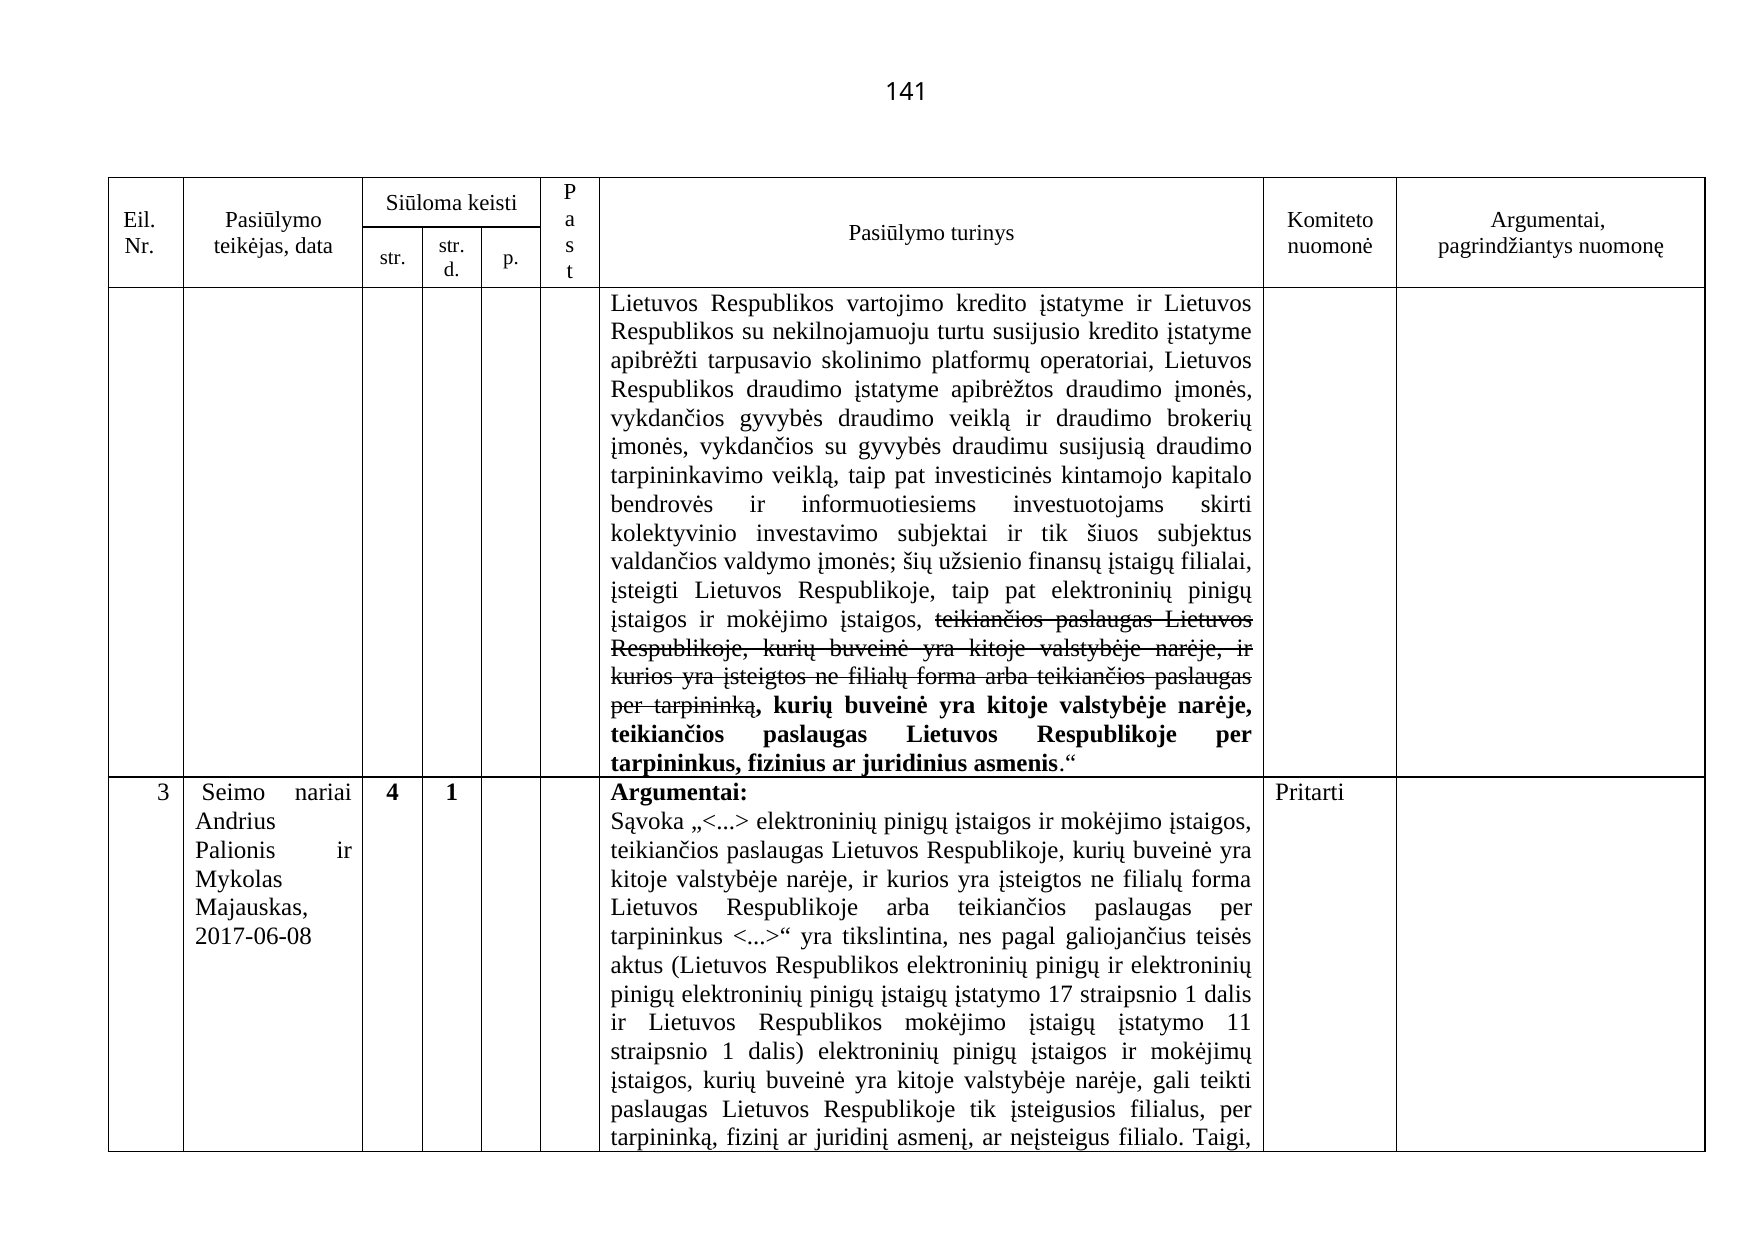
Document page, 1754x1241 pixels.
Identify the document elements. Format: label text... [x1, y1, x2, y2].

table_cell str. d. [423, 228, 481, 287]
table_cell p. [482, 228, 540, 287]
table_cell Lietuvos Respublikos vartojimo kredito įstatyme ir Lietuvos Respublikos su nekilnojamuoju turtu susijusio kredito įstatyme apibrėžti tarpusavio skolinimo platformų operatoriai, Lietuvos Respublikos draudimo įstatyme apibrėžtos draudimo įmonės, vykdančios gyvybės draudimo veiklą ir draudimo brokerių įmonės, vykdančios su gyvybės draudimu susijusią draudimo tarpininkavimo veiklą, taip pat investicinės kintamojo kapitalo bendrovės ir informuotiesiems investuotojams skirti kolektyvinio investavimo subjektai ir tik šiuos subjektus valdančios valdymo įmonės; šių užsienio finansų įstaigų filialai, įsteigti Lietuvos Respublikoje, taip pat elektroninių pinigų įstaigos ir mokėjimo įstaigos, teikiančios paslaugas Lietuvos Respublikoje, kurių buveinė yra kitoje valstybėje narėje, ir kurios yra įsteigtos ne filialų forma arba teikiančios paslaugas per tarpininką, kurių buveinė yra kitoje valstybėje narėje, teikiančios paslaugas Lietuvos Respublikoje per tarpininkus, fizinius ar juridinius asmenis.“ [600, 288, 1263, 776]
table_header Siūloma keisti [363, 178, 540, 226]
table_cell Argumentai: Sąvoka „<...> elektroninių pinigų įstaigos ir mokėjimo įstaigos, teikiančios paslaugas Lietuvos Respublikoje, kurių buveinė yra kitoje valstybėje narėje, ir kurios yra įsteigtos ne filialų forma Lietuvos Respublikoje arba teikiančios paslaugas per tarpininkus <...>“ yra tikslintina, nes pagal galiojančius teisės aktus (Lietuvos Respublikos elektroninių pinigų ir elektroninių pinigų elektroninių pinigų įstaigų įstatymo 17 straipsnio 1 dalis ir Lietuvos Respublikos mokėjimo įstaigų įstatymo 11 straipsnio 1 dalis) elektroninių pinigų įstaigos ir mokėjimų įstaigos, kurių buveinė yra kitoje valstybėje narėje, gali teikti paslaugas Lietuvos Respublikoje tik įsteigusios filialus, per tarpininką, fizinį ar juridinį asmenį, ar neįsteigus filialo. Taigi, [600, 778, 1263, 1151]
table_cell Pritarti [1264, 778, 1396, 1151]
table_header Argumentai, pagrindžiantys nuomonę [1397, 178, 1704, 287]
table_cell [363, 288, 422, 776]
table_cell Seimo nariai Andrius Palionis ir Mykolas Majauskas, 2017-06-08 [184, 778, 362, 1151]
table_cell 2. 2. [109, 288, 183, 776]
table_cell [541, 778, 599, 1151]
table_cell [184, 288, 362, 776]
table_cell 4 [363, 778, 422, 1151]
table_cell [1264, 288, 1396, 776]
table_header Pasiūlymo turinys [600, 178, 1263, 287]
table_cell str. [363, 228, 422, 287]
table_header Pasiūlymo teikėjas, data [184, 178, 362, 287]
table_header Pastabos [541, 178, 599, 287]
table_cell [1397, 288, 1704, 776]
table_cell 3. [109, 778, 183, 1151]
table_header Komiteto nuomonė [1264, 178, 1396, 287]
table_cell [423, 288, 481, 776]
table_cell [541, 288, 599, 776]
table_cell [482, 778, 540, 1151]
table_cell 1 [423, 778, 481, 1151]
table_header Eil. Nr. [109, 178, 183, 287]
table_cell [1397, 778, 1704, 1151]
table_cell [482, 288, 540, 776]
